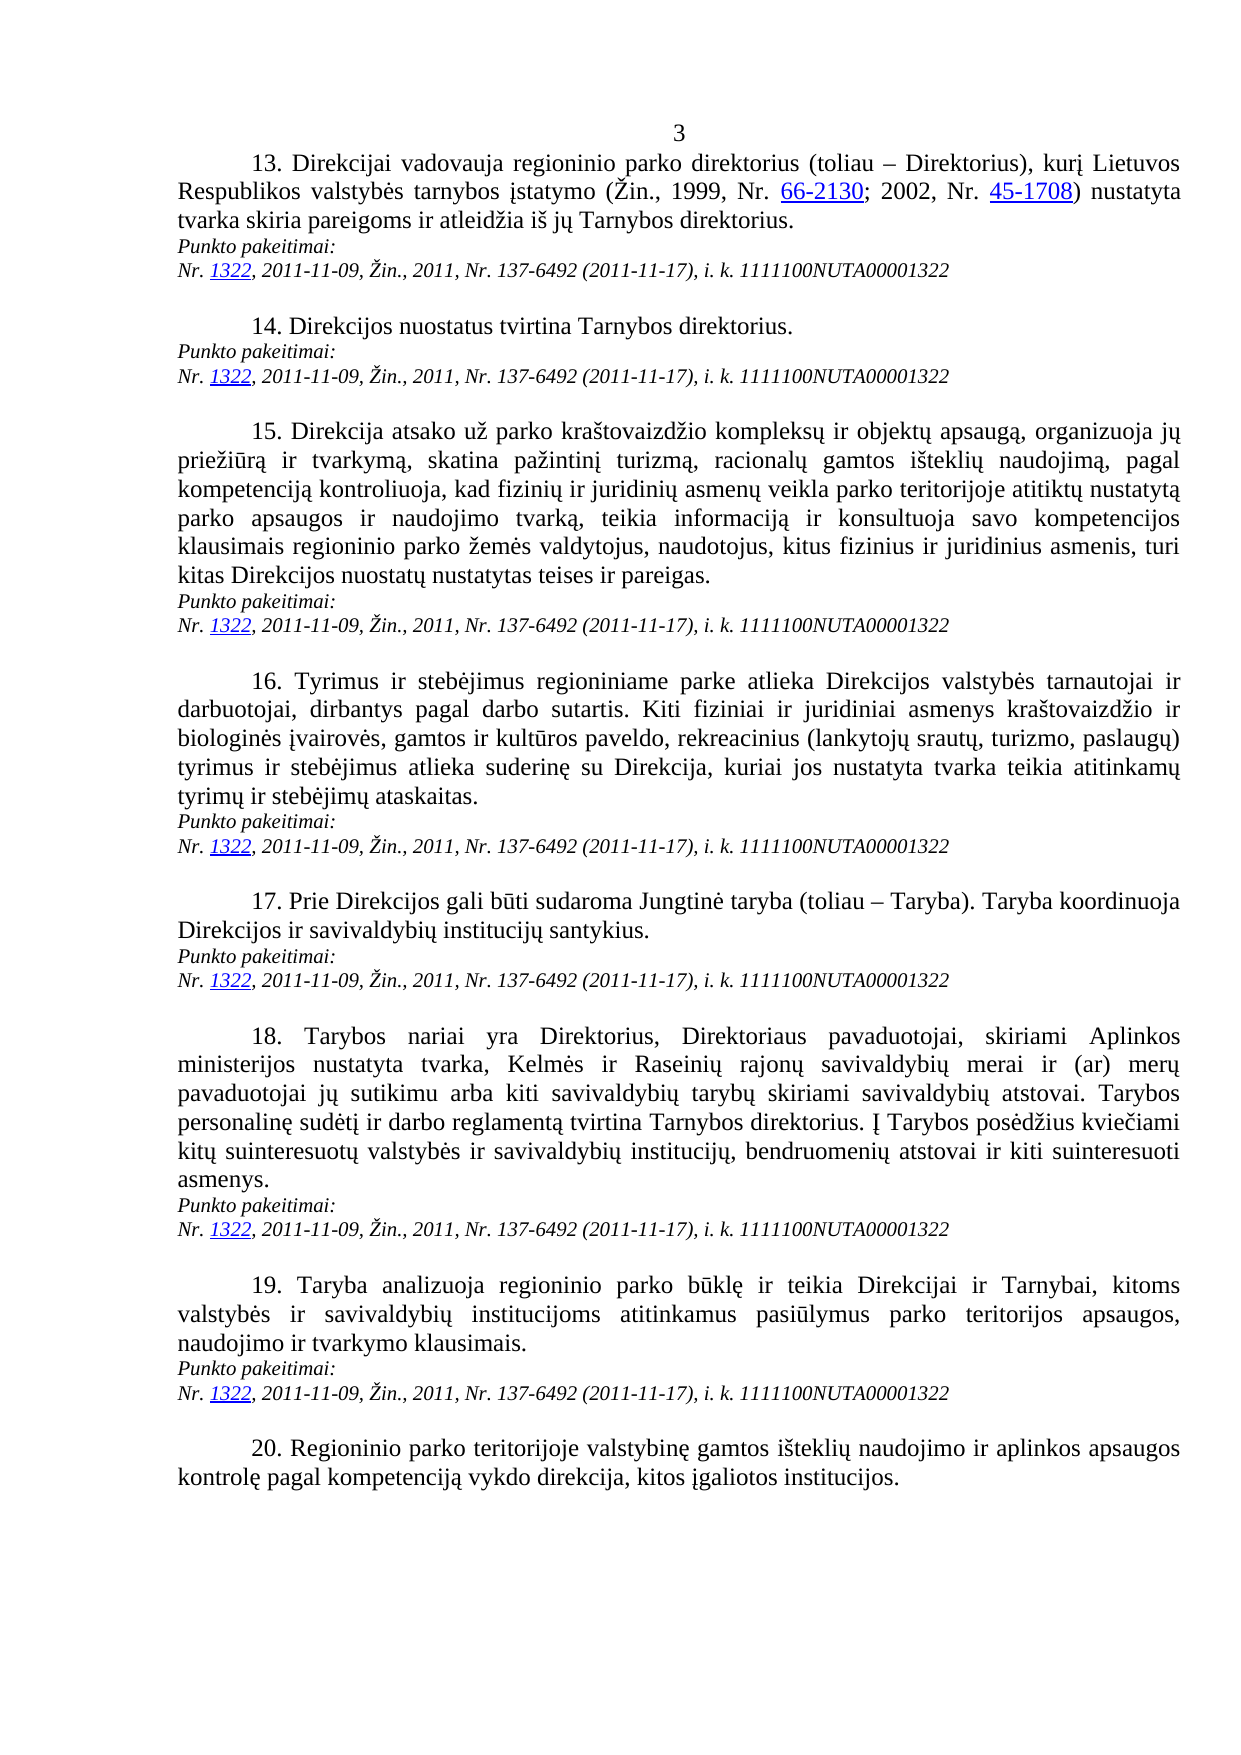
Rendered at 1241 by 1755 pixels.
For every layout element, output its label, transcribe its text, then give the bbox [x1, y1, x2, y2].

text 18. Tarybos nariai yra Direktorius, Direktoriaus pavaduotojai, skiriami Aplinkos ministerijos nustatyta tvarka, Kelmės ir Raseinių rajonų savivaldybių merai ir (ar) merų pavaduotojai jų sutikimu arba kiti savivaldybių tarybų skiriami savivaldybių atstovai. Tarybos personalinę sudėtį ir darbo reglamentą tvirtina Tarnybos direktorius. Į Tarybos posėdžius kviečiami kitų suinteresuotų valstybės ir savivaldybių institucijų, bendruomenių atstovai ir kiti suinteresuoti asmenys. [177, 1021, 1181, 1193]
text 17. Prie Direkcijos gali būti sudaroma Jungtinė taryba (toliau – Taryba). Taryba koordinuoja Direkcijos ir savivaldybių institucijų santykius. [177, 886, 1181, 944]
text 14. Direkcijos nuostatus tvirtina Tarnybos direktorius. [177, 311, 1181, 339]
text 20. Regioninio parko teritorijoje valstybinę gamtos išteklių naudojimo ir aplinkos apsaugos kontrolę pagal kompetenciją vykdo direkcija, kitos įgaliotos institucijos. [177, 1433, 1181, 1491]
text Punkto pakeitimai: [177, 809, 1181, 833]
text Nr. 1322, 2011-11-09, Žin., 2011, Nr. 137-6492 (2011-11-17), i. k. 1111100NUTA00001322 [177, 833, 1181, 858]
text Punkto pakeitimai: [177, 339, 1181, 363]
text Punkto pakeitimai: [177, 1193, 1181, 1217]
text Nr. 1322, 2011-11-09, Žin., 2011, Nr. 137-6492 (2011-11-17), i. k. 1111100NUTA00001322 [177, 1380, 1181, 1404]
text 13. Direkcijai vadovauja regioninio parko direktorius (toliau – Direktorius), kurį Lietuvos Respublikos valstybės tarnybos įstatymo (Žin., 1999, Nr. 66-2130; 2002, Nr. 45-1708) nustatyta tvarka skiria pareigoms ir atleidžia iš jų Tarnybos direktorius. [177, 148, 1181, 234]
text 16. Tyrimus ir stebėjimus regioniniame parke atlieka Direkcijos valstybės tarnautojai ir darbuotojai, dirbantys pagal darbo sutartis. Kiti fiziniai ir juridiniai asmenys kraštovaizdžio ir biologinės įvairovės, gamtos ir kultūros paveldo, rekreacinius (lankytojų srautų, turizmo, paslaugų) tyrimus ir stebėjimus atlieka suderinę su Direkcija, kuriai jos nustatyta tvarka teikia atitinkamų tyrimų ir stebėjimų ataskaitas. [177, 666, 1181, 809]
text Nr. 1322, 2011-11-09, Žin., 2011, Nr. 137-6492 (2011-11-17), i. k. 1111100NUTA00001322 [177, 258, 1181, 282]
text Nr. 1322, 2011-11-09, Žin., 2011, Nr. 137-6492 (2011-11-17), i. k. 1111100NUTA00001322 [177, 968, 1181, 992]
text Nr. 1322, 2011-11-09, Žin., 2011, Nr. 137-6492 (2011-11-17), i. k. 1111100NUTA00001322 [177, 1217, 1181, 1241]
text Punkto pakeitimai: [177, 234, 1181, 258]
text 19. Taryba analizuoja regioninio parko būklę ir teikia Direkcijai ir Tarnybai, kitoms valstybės ir savivaldybių institucijoms atitinkamus pasiūlymus parko teritorijos apsaugos, naudojimo ir tvarkymo klausimais. [177, 1270, 1181, 1356]
text Nr. 1322, 2011-11-09, Žin., 2011, Nr. 137-6492 (2011-11-17), i. k. 1111100NUTA00001322 [177, 613, 1181, 637]
text Nr. 1322, 2011-11-09, Žin., 2011, Nr. 137-6492 (2011-11-17), i. k. 1111100NUTA00001322 [177, 363, 1181, 388]
text Punkto pakeitimai: [177, 944, 1181, 968]
text Punkto pakeitimai: [177, 589, 1181, 613]
text Punkto pakeitimai: [177, 1356, 1181, 1380]
text 15. Direkcija atsako už parko kraštovaizdžio kompleksų ir objektų apsaugą, organizuoja jų priežiūrą ir tvarkymą, skatina pažintinį turizmą, racionalų gamtos išteklių naudojimą, pagal kompetenciją kontroliuoja, kad fizinių ir juridinių asmenų veikla parko teritorijoje atitiktų nustatytą parko apsaugos ir naudojimo tvarką, teikia informaciją ir konsultuoja savo kompetencijos klausimais regioninio parko žemės valdytojus, naudotojus, kitus fizinius ir juridinius asmenis, turi kitas Direkcijos nuostatų nustatytas teises ir pareigas. [177, 416, 1181, 589]
